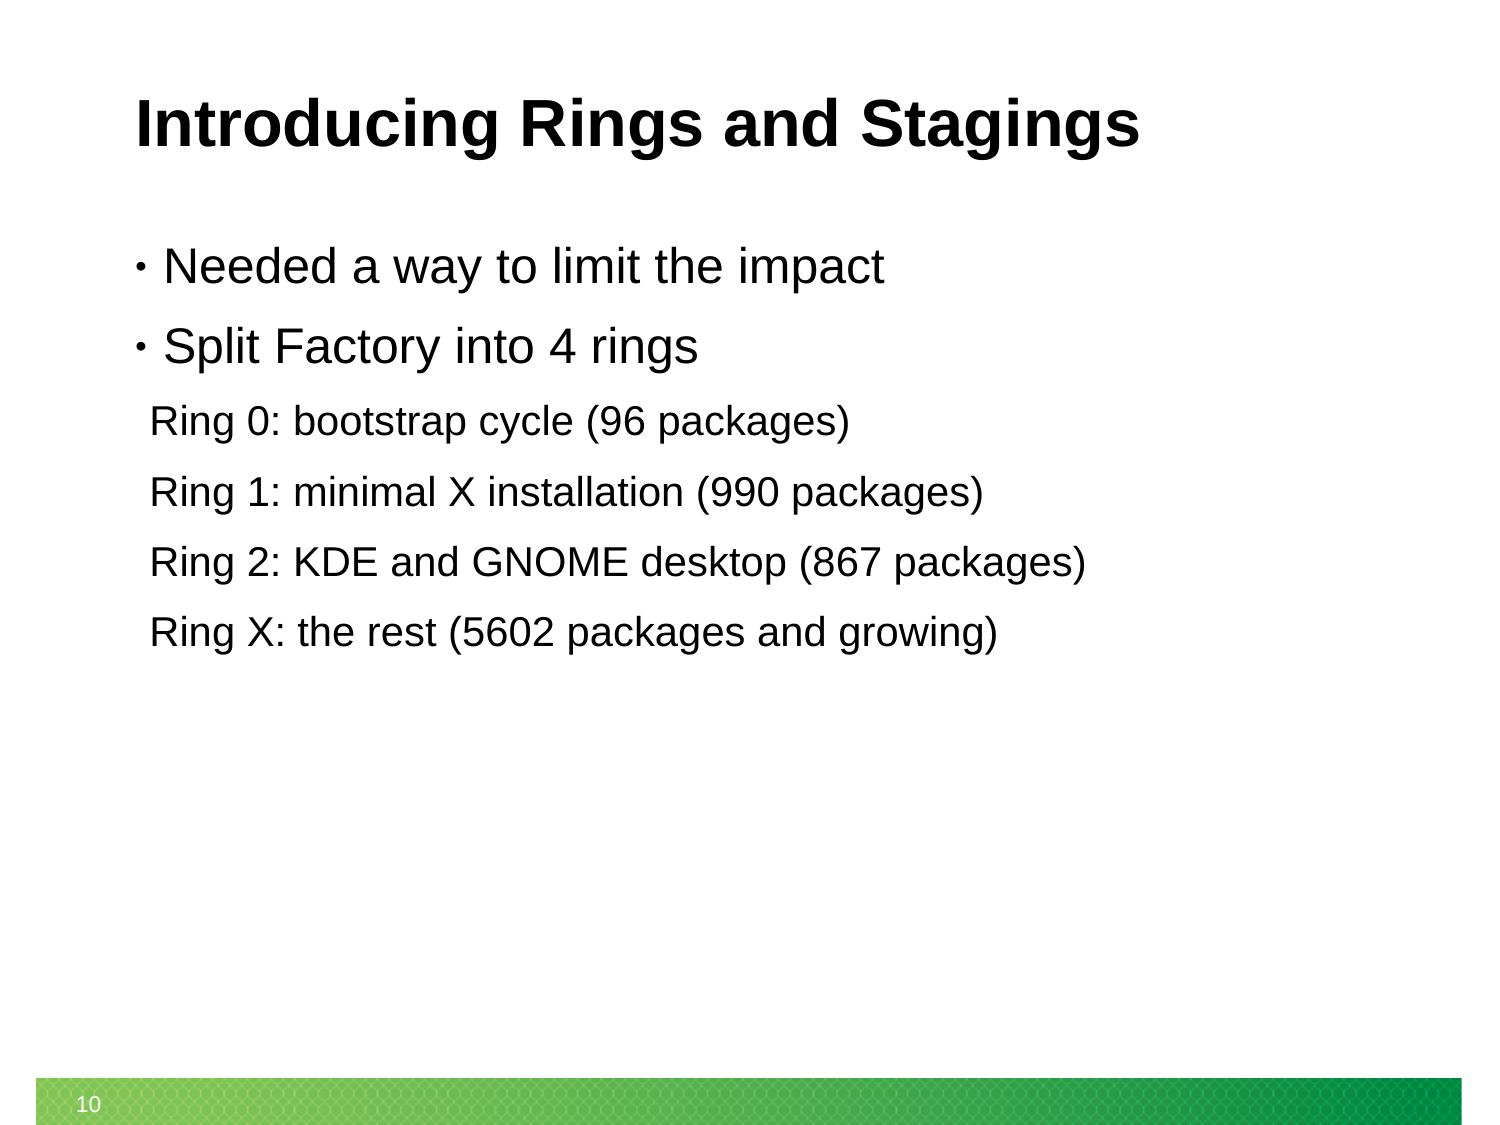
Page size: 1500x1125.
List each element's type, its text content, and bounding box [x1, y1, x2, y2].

list Needed a way to limit the impact Split Factory into 4 rings Ring 0: bootstrap cycle (96 packages) Ring 1: minimal X installation (990 packages) Ring 2: KDE and GNOME desktop (867 packages) Ring X: the rest (5602 packages and growing) [135, 238, 1372, 892]
picture [36, 1078, 1462, 1125]
title Introducing Rings and Stagings [135, 41, 1372, 204]
